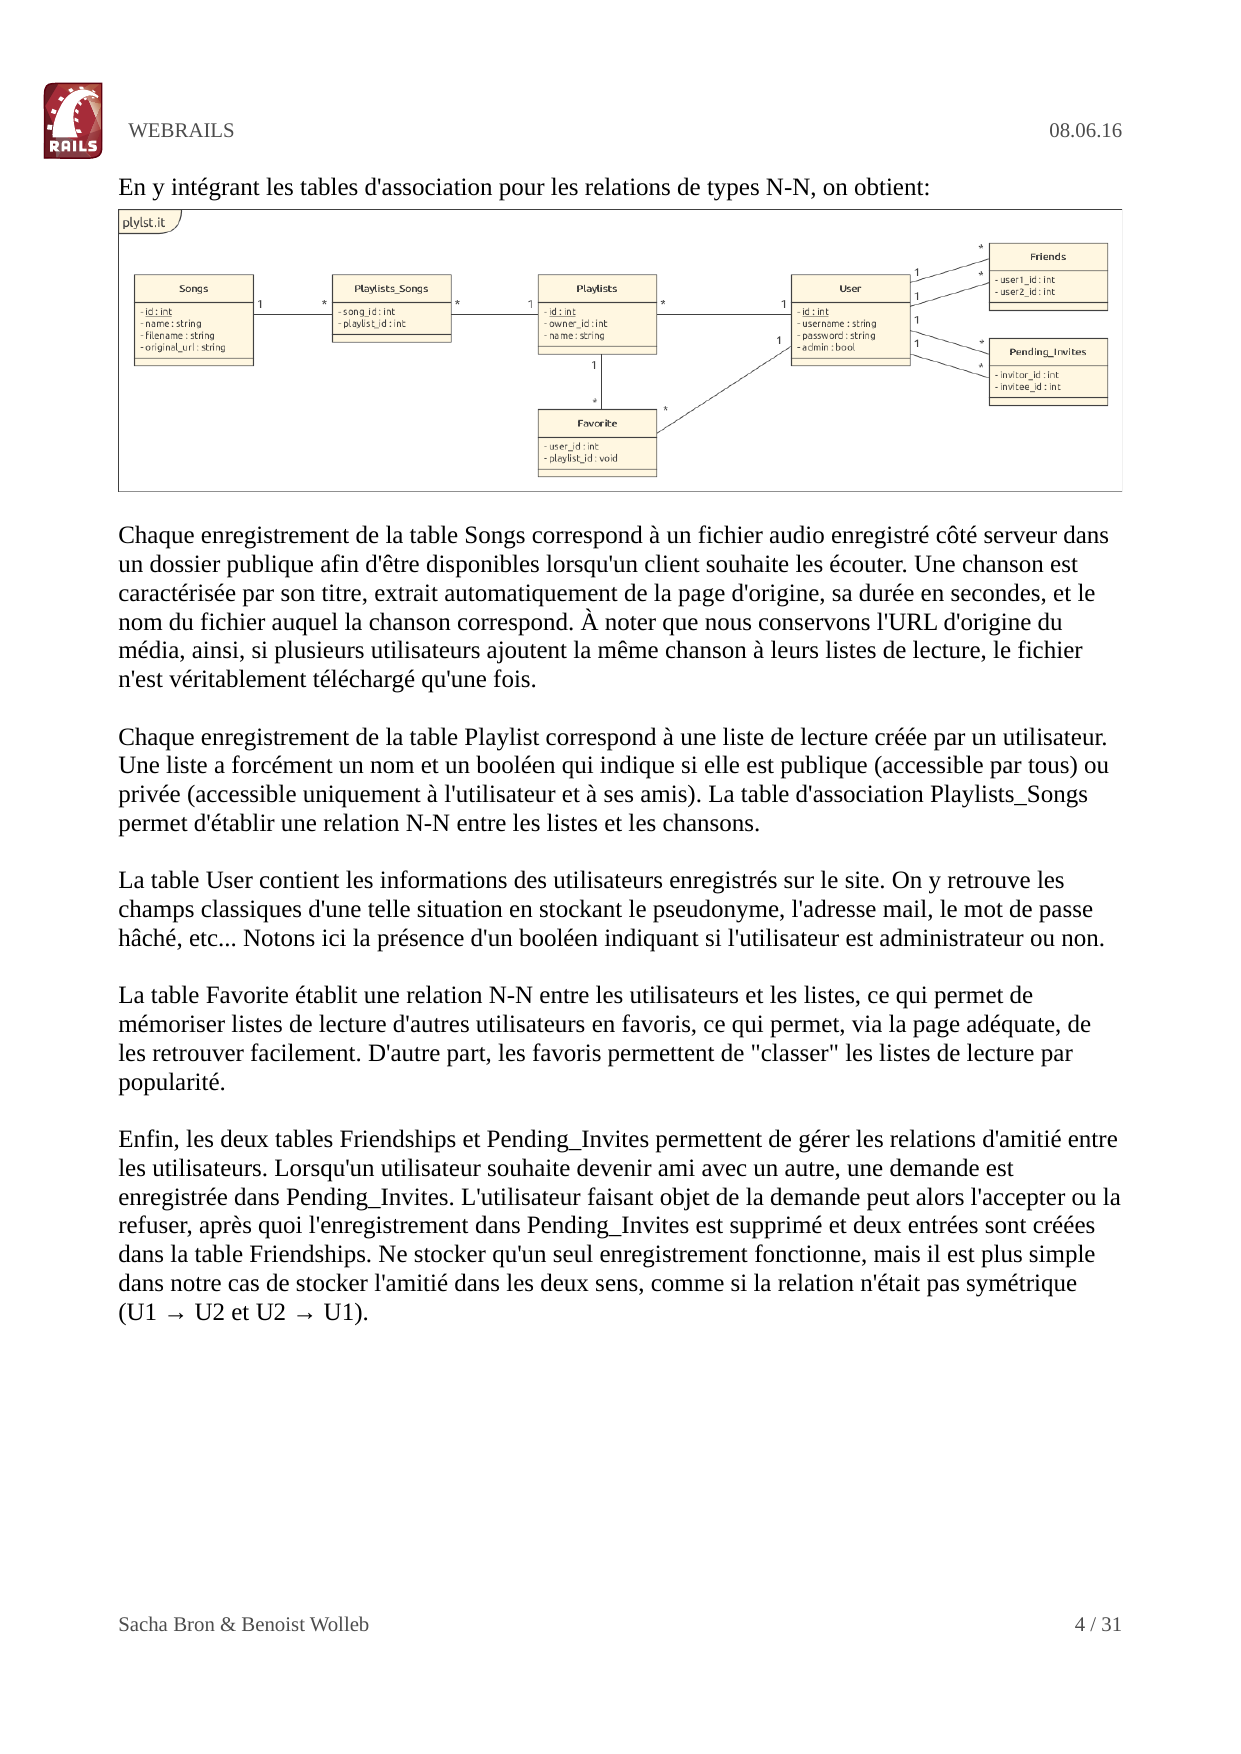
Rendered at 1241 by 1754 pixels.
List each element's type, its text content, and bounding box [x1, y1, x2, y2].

text Chaque enregistrement de la table Songs correspond à un fichier audio enregistré côté serveur dans un dossier publique afin d'être disponibles lorsqu'un client souhaite les écouter. Une chanson est caractérisée par son titre, extrait automatiquement de la page d'origine, sa durée en secondes, et le nom du fichier auquel la chanson correspond. À noter que nous conservons l'URL d'origine du média, ainsi, si plusieurs utilisateurs ajoutent la même chanson à leurs listes de lecture, le fichier n'est véritablement téléchargé qu'une fois. [118, 520, 1122, 693]
text Chaque enregistrement de la table Playlist correspond à une liste de lecture créée par un utilisateur. Une liste a forcément un nom et un booléen qui indique si elle est publique (accessible par tous) ou privée (accessible uniquement à l'utilisateur et à ses amis). La table d'association Playlists_Songs permet d'établir une relation N-N entre les listes et les chansons. [118, 722, 1122, 837]
text La table Favorite établit une relation N-N entre les utilisateurs et les listes, ce qui permet de mémoriser listes de lecture d'autres utilisateurs en favoris, ce qui permet, via la page adéquate, de les retrouver facilement. D'autre part, les favoris permettent de "classer" les listes de lecture par popularité. [118, 980, 1122, 1095]
text En y intégrant les tables d'association pour les relations de types N-N, on obtient: [118, 172, 1122, 200]
text Enfin, les deux tables Friendships et Pending_Invites permettent de gérer les relations d'amitié entre les utilisateurs. Lorsqu'un utilisateur souhaite devenir ami avec un autre, une demande est enregistrée dans Pending_Invites. L'utilisateur faisant objet de la demande peut alors l'accepter ou la refuser, après quoi l'enregistrement dans Pending_Invites est supprimé et deux entrées sont créées dans la table Friendships. Ne stocker qu'un seul enregistrement fonctionne, mais il est plus simple dans notre cas de stocker l'amitié dans les deux sens, comme si la relation n'était pas symétrique (U1 → U2 et U2 → U1). [118, 1124, 1122, 1325]
picture [118, 209, 1123, 492]
text La table User contient les informations des utilisateurs enregistrés sur le site. On y retrouve les champs classiques d'une telle situation en stockant le pseudonyme, l'adresse mail, le mot de passe hâché, etc... Notons ici la présence d'un booléen indiquant si l'utilisateur est administrateur ou non. [118, 865, 1122, 952]
